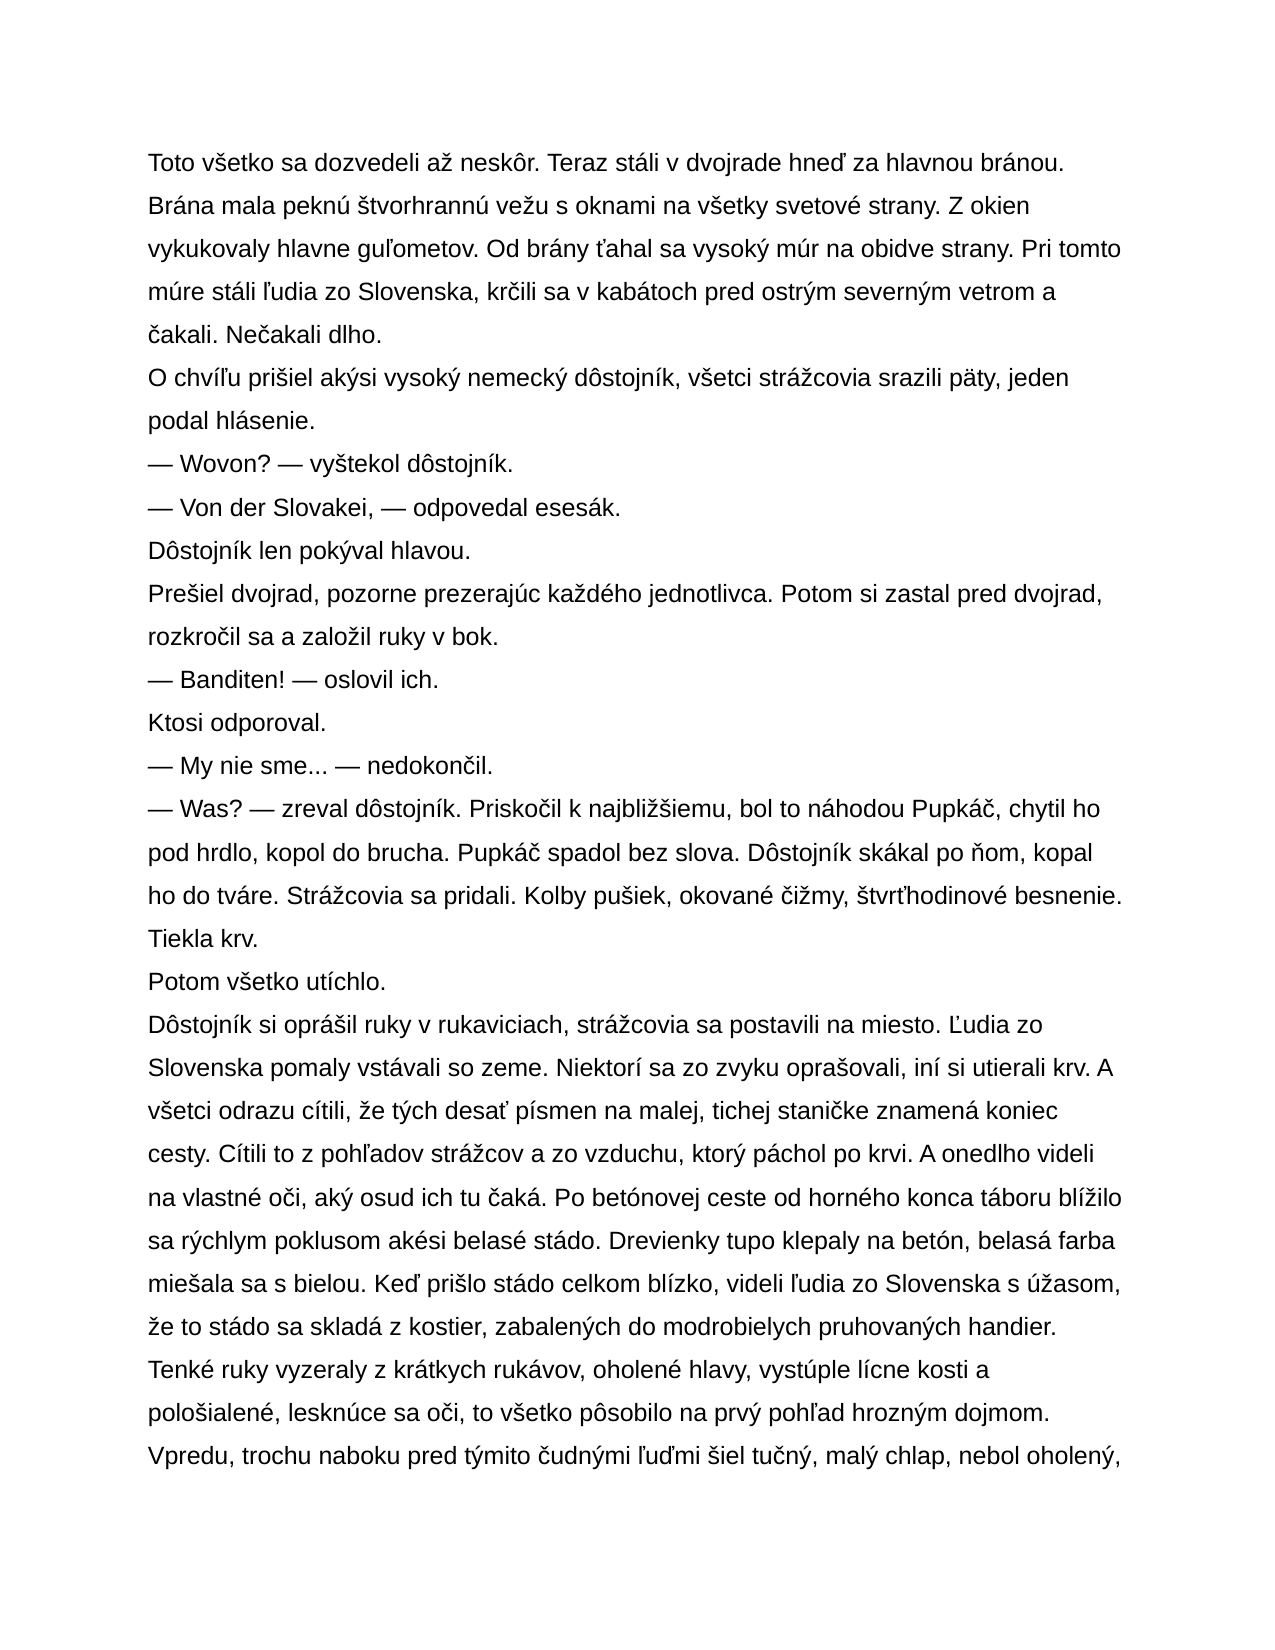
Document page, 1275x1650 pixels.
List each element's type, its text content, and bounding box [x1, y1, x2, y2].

text Tenké ruky vyzeraly z krátkych rukávov, oholené hlavy, vystúple lícne kosti a pološialené, lesknúce sa oči, to všetko pôsobilo na prvý pohľad hrozným dojmom. [148, 1355, 1127, 1427]
text Toto všetko sa dozvedeli až neskôr. Teraz stáli v dvojrade hneď za hlavnou bránou. Brána mala peknú štvorhrannú vežu s oknami na všetky svetové strany. Z okien vykukovaly hlavne guľometov. Od brány ťahal sa vysoký múr na obidve strany. Pri tomto múre stáli ľudia zo Slovenska, krčili sa v kabátoch pred ostrým severným vetrom a čakali. Nečakali dlho. [148, 148, 1127, 349]
text — My nie sme... — nedokončil. [148, 751, 1127, 780]
text O chvíľu prišiel akýsi vysoký nemecký dôstojník, všetci strážcovia srazili päty, jeden podal hlásenie. [148, 363, 1127, 435]
text Prešiel dvojrad, pozorne prezerajúc každého jednotlivca. Potom si zastal pred dvojrad, rozkročil sa a založil ruky v bok. [148, 579, 1127, 651]
text Ktosi odporoval. [148, 708, 1127, 737]
text Dôstojník len pokýval hlavou. [148, 536, 1127, 564]
text — Von der Slovakei, — odpovedal esesák. [148, 493, 1127, 521]
text — Banditen! — oslovil ich. [148, 665, 1127, 694]
text Dôstojník si oprášil ruky v rukaviciach, strážcovia sa postavili na miesto. Ľudia zo Slovenska pomaly vstávali so zeme. Niektorí sa zo zvyku oprašovali, iní si utierali krv. A všetci odrazu cítili, že tých desať písmen na malej, tichej staničke znamená koniec cesty. Cítili to z pohľadov strážcov a zo vzduchu, ktorý páchol po krvi. A onedlho videli na vlastné oči, aký osud ich tu čaká. Po betónovej ceste od horného konca táboru blížilo sa rýchlym poklusom akési belasé stádo. Drevienky tupo klepaly na betón, belasá farba miešala sa s bielou. Keď prišlo stádo celkom blízko, videli ľudia zo Slovenska s úžasom, že to stádo sa skladá z kostier, zabalených do modrobielych pruhovaných handier. [148, 1010, 1127, 1341]
text Vpredu, trochu naboku pred týmito čudnými ľuďmi šiel tučný, malý chlap, nebol oholený, [148, 1441, 1127, 1470]
text Tiekla krv. [148, 924, 1127, 953]
text — Was? — zreval dôstojník. Priskočil k najbližšiemu, bol to náhodou Pupkáč, chytil ho pod hrdlo, kopol do brucha. Pupkáč spadol bez slova. Dôstojník skákal po ňom, kopal ho do tváre. Strážcovia sa pridali. Kolby pušiek, okované čižmy, štvrťhodinové besnenie. [148, 794, 1127, 909]
text — Wovon? — vyštekol dôstojník. [148, 449, 1127, 478]
text Potom všetko utíchlo. [148, 967, 1127, 996]
